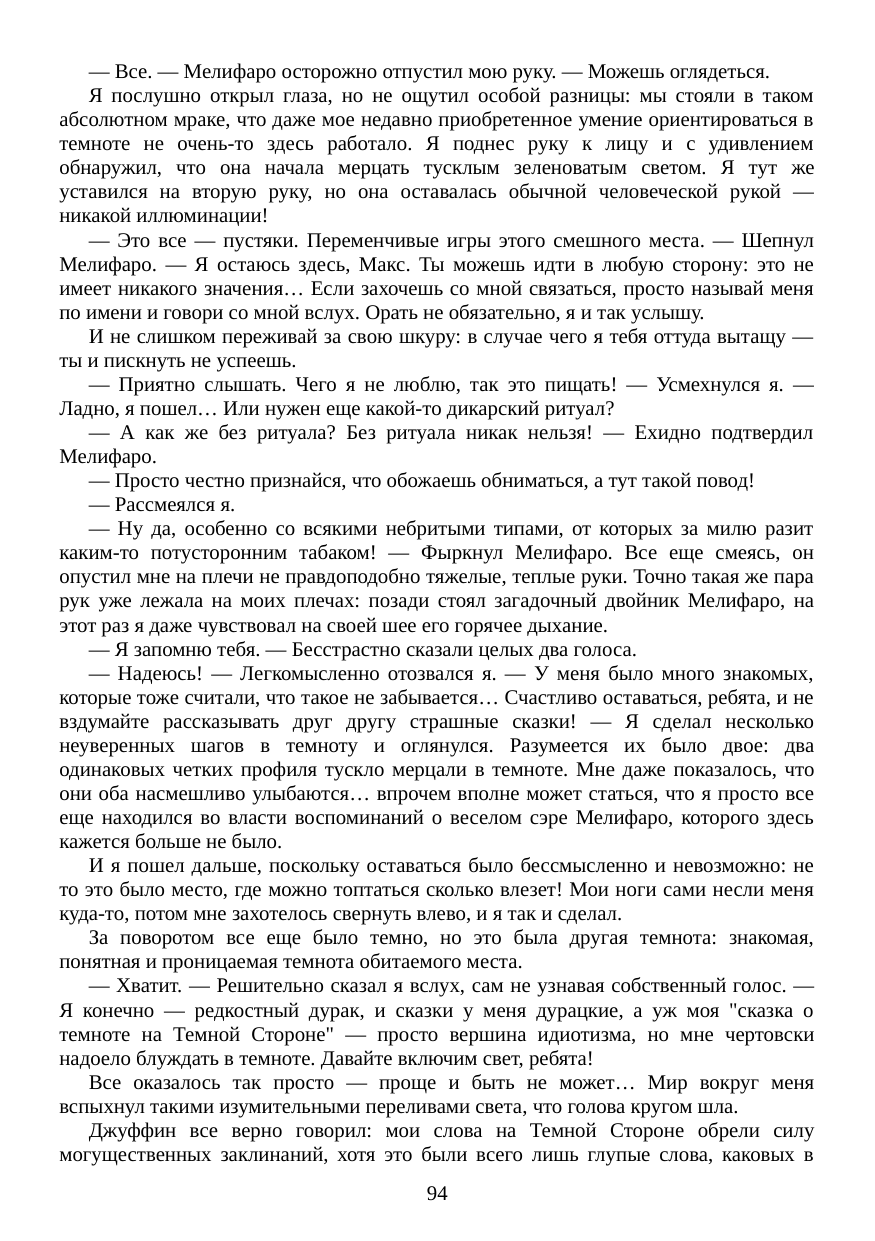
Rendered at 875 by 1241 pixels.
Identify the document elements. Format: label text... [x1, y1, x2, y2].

text — Надеюсь! — Легкомысленно отозвался я. — У меня было много знакомых, которые тоже считали, что такое не забывается… Счастливо оставаться, ребята, и не вздумайте рассказывать друг другу страшные сказки! — Я сделал несколько неуверенных шагов в темноту и оглянулся. Разумеется их было двое: два одинаковых четких профиля тускло мерцали в темноте. Мне даже показалось, что они оба насмешливо улыбаются… впрочем вполне может статься, что я просто все еще находился во власти воспоминаний о веселом сэре Мелифаро, которого здесь кажется больше не было. [59, 661, 815, 853]
text — Это все — пустяки. Переменчивые игры этого смешного места. — Шепнул Мелифаро. — Я остаюсь здесь, Макс. Ты можешь идти в любую сторону: это не имеет никакого значения… Если захочешь со мной связаться, просто называй меня по имени и говори со мной вслух. Орать не обязательно, я и так услышу. [59, 227, 815, 324]
text — Просто честно признайся, что обожаешь обниматься, а тут такой повод! [59, 468, 815, 492]
text Джуффин все верно говорил: мои слова на Темной Стороне обрели силу могущественных заклинаний, хотя это были всего лишь глупые слова, каковых в [59, 1118, 815, 1166]
text — Все. — Мелифаро осторожно отпустил мою руку. — Можешь оглядеться. [59, 59, 815, 83]
text — Приятно слышать. Чего я не люблю, так это пищать! — Усмехнулся я. — Ладно, я пошел… Или нужен еще какой-то дикарский ритуал? [59, 372, 815, 420]
text — Ну да, особенно со всякими небритыми типами, от которых за милю разит каким-то потусторонним табаком! — Фыркнул Мелифаро. Все еще смеясь, он опустил мне на плечи не правдоподобно тяжелые, теплые руки. Точно такая же пара рук уже лежала на моих плечах: позади стоял загадочный двойник Мелифаро, на этот раз я даже чувствовал на своей шее его горячее дыхание. [59, 516, 815, 637]
text И я пошел дальше, поскольку оставаться было бессмысленно и невозможно: не то это было место, где можно топтаться сколько влезет! Мои ноги сами несли меня куда-то, потом мне захотелось свернуть влево, и я так и сделал. [59, 853, 815, 925]
text Я послушно открыл глаза, но не ощутил особой разницы: мы стояли в таком абсолютном мраке, что даже мое недавно приобретенное умение ориентироваться в темноте не очень-то здесь работало. Я поднес руку к лицу и с удивлением обнаружил, что она начала мерцать тусклым зеленоватым светом. Я тут же уставился на вторую руку, но она оставалась обычной человеческой рукой — никакой иллюминации! [59, 83, 815, 227]
text Все оказалось так просто — проще и быть не может… Мир вокруг меня вспыхнул такими изумительными переливами света, что голова кругом шла. [59, 1070, 815, 1118]
text — А как же без ритуала? Без ритуала никак нельзя! — Ехидно подтвердил Мелифаро. [59, 420, 815, 468]
text — Я запомню тебя. — Бесстрастно сказали целых два голоса. [59, 637, 815, 661]
text За поворотом все еще было темно, но это была другая темнота: знакомая, понятная и проницаемая темнота обитаемого места. [59, 925, 815, 973]
text — Рассмеялся я. [59, 492, 815, 516]
text И не слишком переживай за свою шкуру: в случае чего я тебя оттуда вытащу — ты и пискнуть не успеешь. [59, 324, 815, 372]
text — Хватит. — Решительно сказал я вслух, сам не узнавая собственный голос. — Я конечно — редкостный дурак, и сказки у меня дурацкие, а уж моя "сказка о темноте на Темной Стороне" — просто вершина идиотизма, но мне чертовски надоело блуждать в темноте. Давайте включим свет, ребята! [59, 973, 815, 1070]
